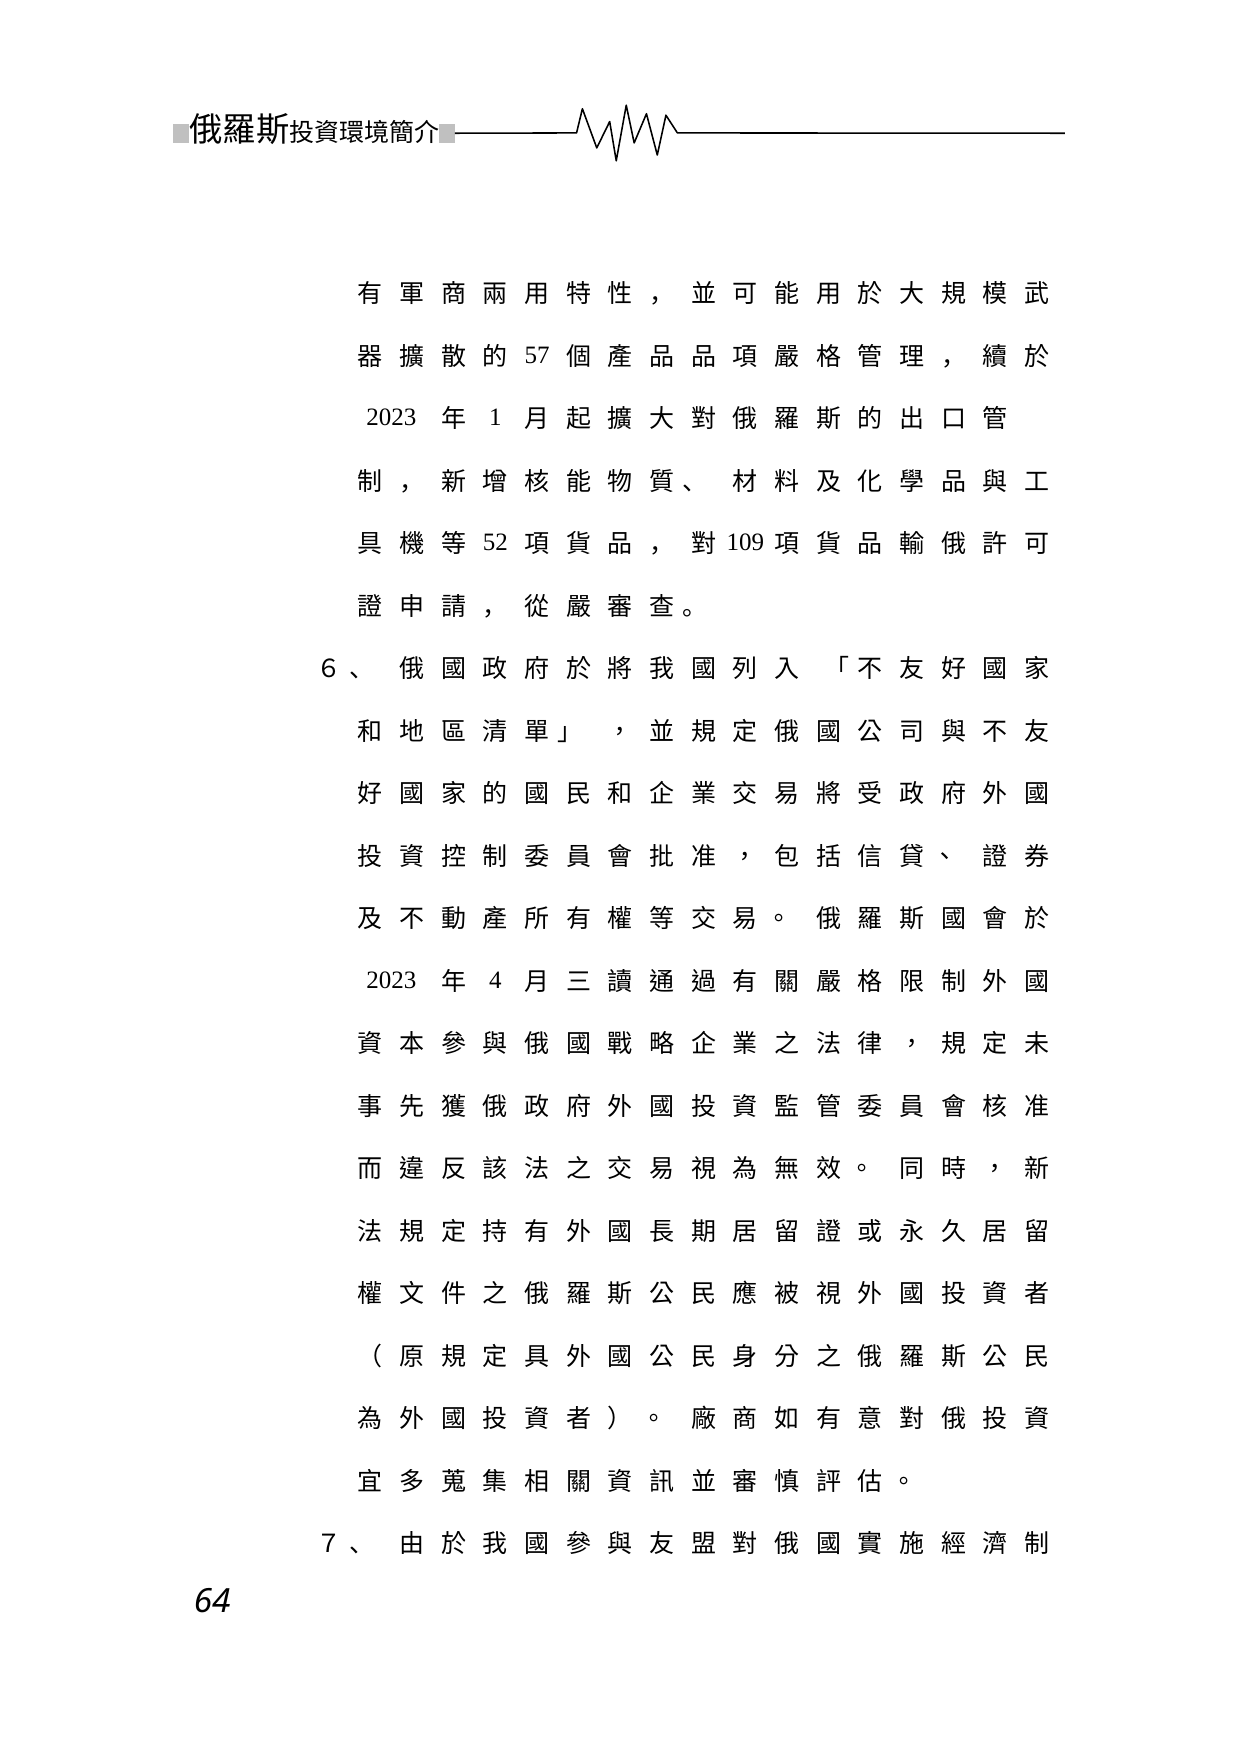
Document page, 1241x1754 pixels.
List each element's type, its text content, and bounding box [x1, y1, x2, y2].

text ７、由於我國參與友盟對俄國實施經濟制 [281, 1500, 1058, 1563]
text 有軍商兩用特性，並可能用於大規模武器擴散的57個產品品項嚴格管理，續於2023年1月起擴大對俄羅斯的出口管制，新增核能物質、材料及化學品與工具機等52項貨品，對109項貨品輸俄許可證申請，從嚴審查。 [281, 250, 1058, 625]
text ６、俄國政府於將我國列入「不友好國家和地區清單」，並規定俄國公司與不友好國家的國民和企業交易將受政府外國投資控制委員會批准，包括信貸、證券及不動產所有權等交易。俄羅斯國會於2023年4月三讀通過有關嚴格限制外國資本參與俄國戰略企業之法律，規定未事先獲俄政府外國投資監管委員會核准而違反該法之交易視為無效。同時，新法規定持有外國長期居留證或永久居留權文件之俄羅斯公民應被視外國投資者（原規定具外國公民身分之俄羅斯公民為外國投資者）。廠商如有意對俄投資宜多蒐集相關資訊並審慎評估。 [281, 625, 1058, 1500]
